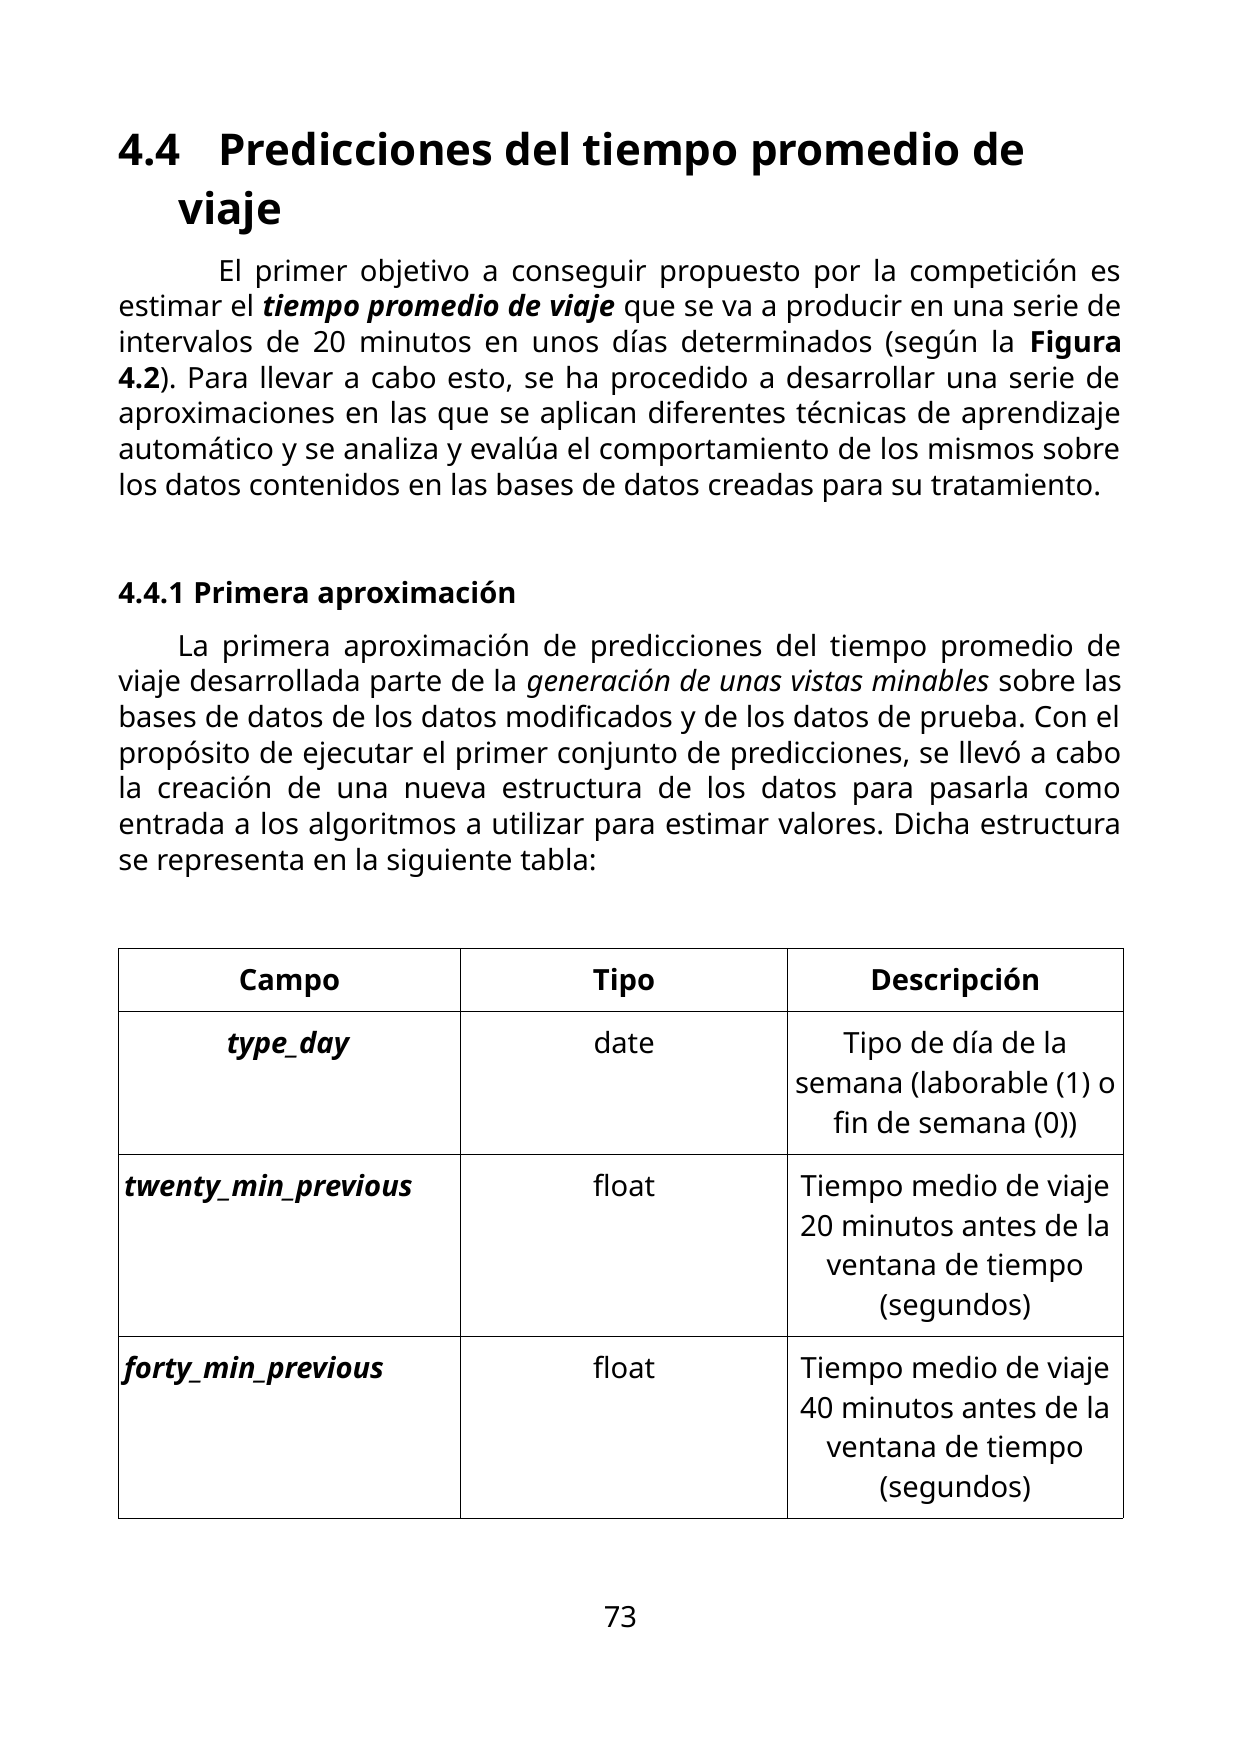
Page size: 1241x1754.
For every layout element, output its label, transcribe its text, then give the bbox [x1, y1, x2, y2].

table_cell float [461, 1337, 787, 1518]
table_cell Tipo de día de la semana (laborable (1) o fin de semana (0)) [788, 1012, 1123, 1153]
table_cell float [461, 1155, 787, 1336]
table_cell forty_min_previous [119, 1337, 460, 1518]
table_cell Tiempo medio de viaje 20 minutos antes de la ventana de tiempo (segundos) [788, 1155, 1123, 1336]
table_cell Tiempo medio de viaje 40 minutos antes de la ventana de tiempo (segundos) [788, 1337, 1123, 1518]
text El primer objetivo a conseguir propuesto por la competición es estimar el tiempo promedio de viaje que se va a producir en una serie de intervalos de 20 minutos en unos días determinados (según la Figura 4.2). Para llevar a cabo esto, se ha procedido a desarrollar una serie de aproximaciones en las que se aplican diferentes técnicas de aprendizaje automático y se analiza y evalúa el comportamiento de los mismos sobre los datos contenidos en las bases de datos creadas para su tratamiento. [118, 250, 1122, 504]
subtitle Primera aproximación [118, 573, 1122, 612]
table_cell date [461, 1012, 787, 1153]
table_header Descripción [788, 949, 1123, 1011]
table_cell type_day [119, 1012, 460, 1153]
table_cell twenty_min_previous [119, 1155, 460, 1336]
text La primera aproximación de predicciones del tiempo promedio de viaje desarrollada parte de la generación de unas vistas minables sobre las bases de datos de los datos modificados y de los datos de prueba. Con el propósito de ejecutar el primer conjunto de predicciones, se llevó a cabo la creación de una nueva estructura de los datos para pasarla como entrada a los algoritmos a utilizar para estimar valores. Dicha estructura se representa en la siguiente tabla: [118, 625, 1122, 879]
table_header Campo [119, 949, 460, 1011]
table_header Tipo [461, 949, 787, 1011]
subtitle Predicciones del tiempo promedio de viaje [118, 118, 1122, 237]
